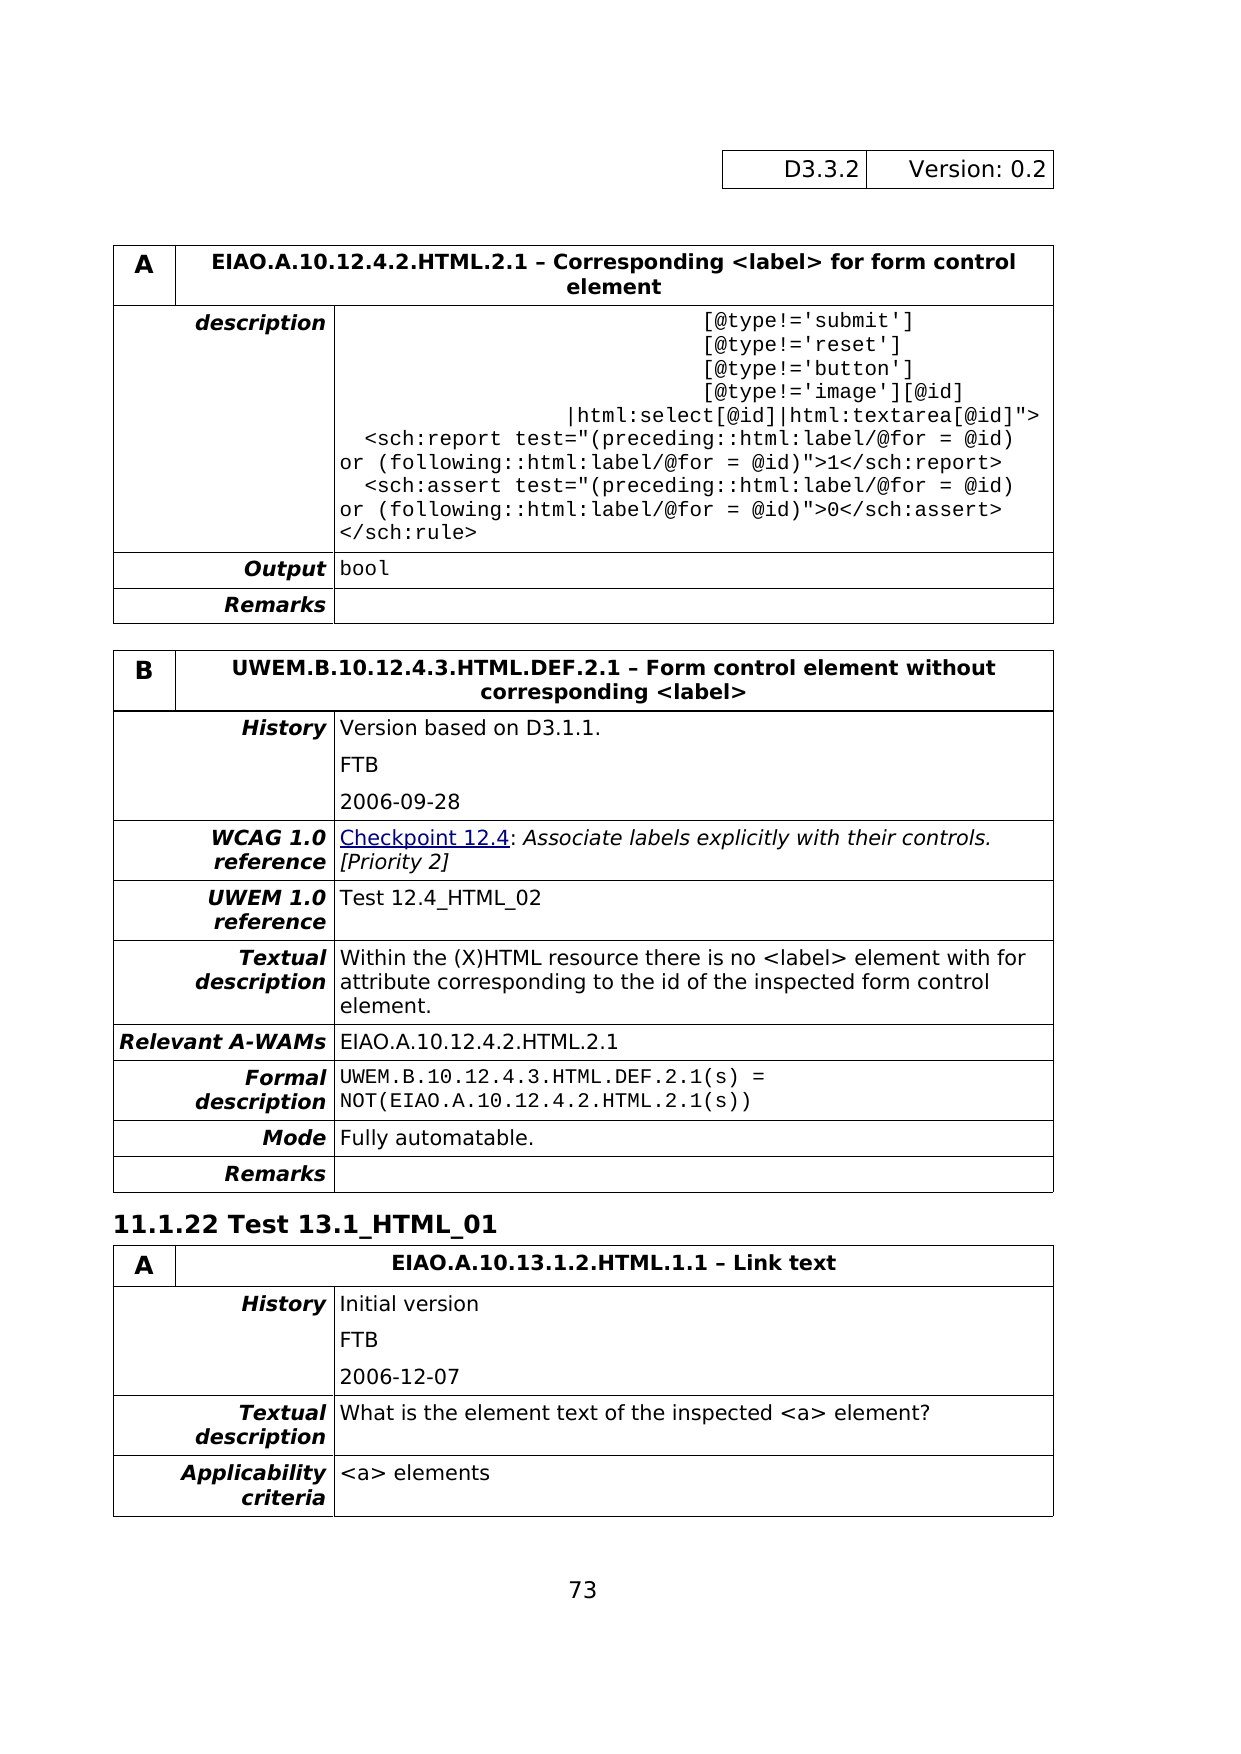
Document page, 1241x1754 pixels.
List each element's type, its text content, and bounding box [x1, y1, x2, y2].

table_cell Relevant A-WAMs [114, 1025, 334, 1060]
table_cell [@type!='submit'] [@type!='reset'] [@type!='button'] [@type!='image'][@id] |html:select[@id]|html:textarea[@id]"> <sch:report test="(preceding::html:label/@for = @id) or (following::html:label/@for = @id)">1</sch:report> <sch:assert test="(preceding::html:label/@for = @id) or (following::html:label/@for = @id)">0</sch:assert> </sch:rule> [335, 306, 1053, 552]
table_cell Textual description [114, 1396, 333, 1455]
table_cell EIAO.A.10.12.4.2.HTML.2.1 [335, 1025, 1053, 1060]
table_cell Applicability criteria [114, 1456, 333, 1516]
table_header A [114, 1246, 175, 1286]
table_cell Within the (X)HTML resource there is no <label> element with for attribute corresponding to the id of the inspected form control element. [335, 941, 1053, 1024]
table_header B [114, 651, 175, 710]
table_cell Remarks [114, 589, 333, 623]
table_cell [335, 1157, 1053, 1192]
table_cell Mode [114, 1121, 334, 1156]
table_cell UWEM.B.10.12.4.3.HTML.DEF.2.1(s) = NOT(EIAO.A.10.12.4.2.HTML.2.1(s)) [335, 1061, 1053, 1120]
table_cell Version based on D3.1.1. FTB 2006-09-28 [335, 712, 1053, 820]
table_cell WCAG 1.0 reference [114, 821, 334, 880]
table_cell Remarks [114, 1157, 334, 1192]
table_cell UWEM 1.0 reference [114, 881, 334, 940]
subtitle Test 13.1_HTML_01 [112, 1210, 1053, 1239]
table_header EIAO.A.10.13.1.2.HTML.1.1 – Link text [176, 1246, 1053, 1286]
table_cell <a> elements [335, 1456, 1053, 1516]
table_cell Initial version FTB 2006-12-07 [335, 1287, 1053, 1395]
table_cell History [114, 712, 334, 820]
table_cell Fully automatable. [335, 1121, 1053, 1156]
table_cell bool [335, 553, 1053, 588]
table_cell [335, 589, 1053, 623]
table_cell What is the element text of the inspected <a> element? [335, 1396, 1053, 1455]
table_cell Textual description [114, 941, 334, 1024]
table_cell description [114, 306, 333, 552]
table_header UWEM.B.10.12.4.3.HTML.DEF.2.1 – Form control element without corresponding <label> [176, 651, 1053, 710]
table_header A [114, 246, 175, 305]
table_cell History [114, 1287, 333, 1395]
table_cell Output [114, 553, 333, 588]
table_header EIAO.A.10.12.4.2.HTML.2.1 – Corresponding <label> for form control element [176, 246, 1053, 305]
table_cell Formal description [114, 1061, 334, 1120]
table_cell Checkpoint 12.4: Associate labels explicitly with their controls. [Priority 2] [335, 821, 1053, 880]
table_cell Test 12.4_HTML_02 [335, 881, 1053, 940]
